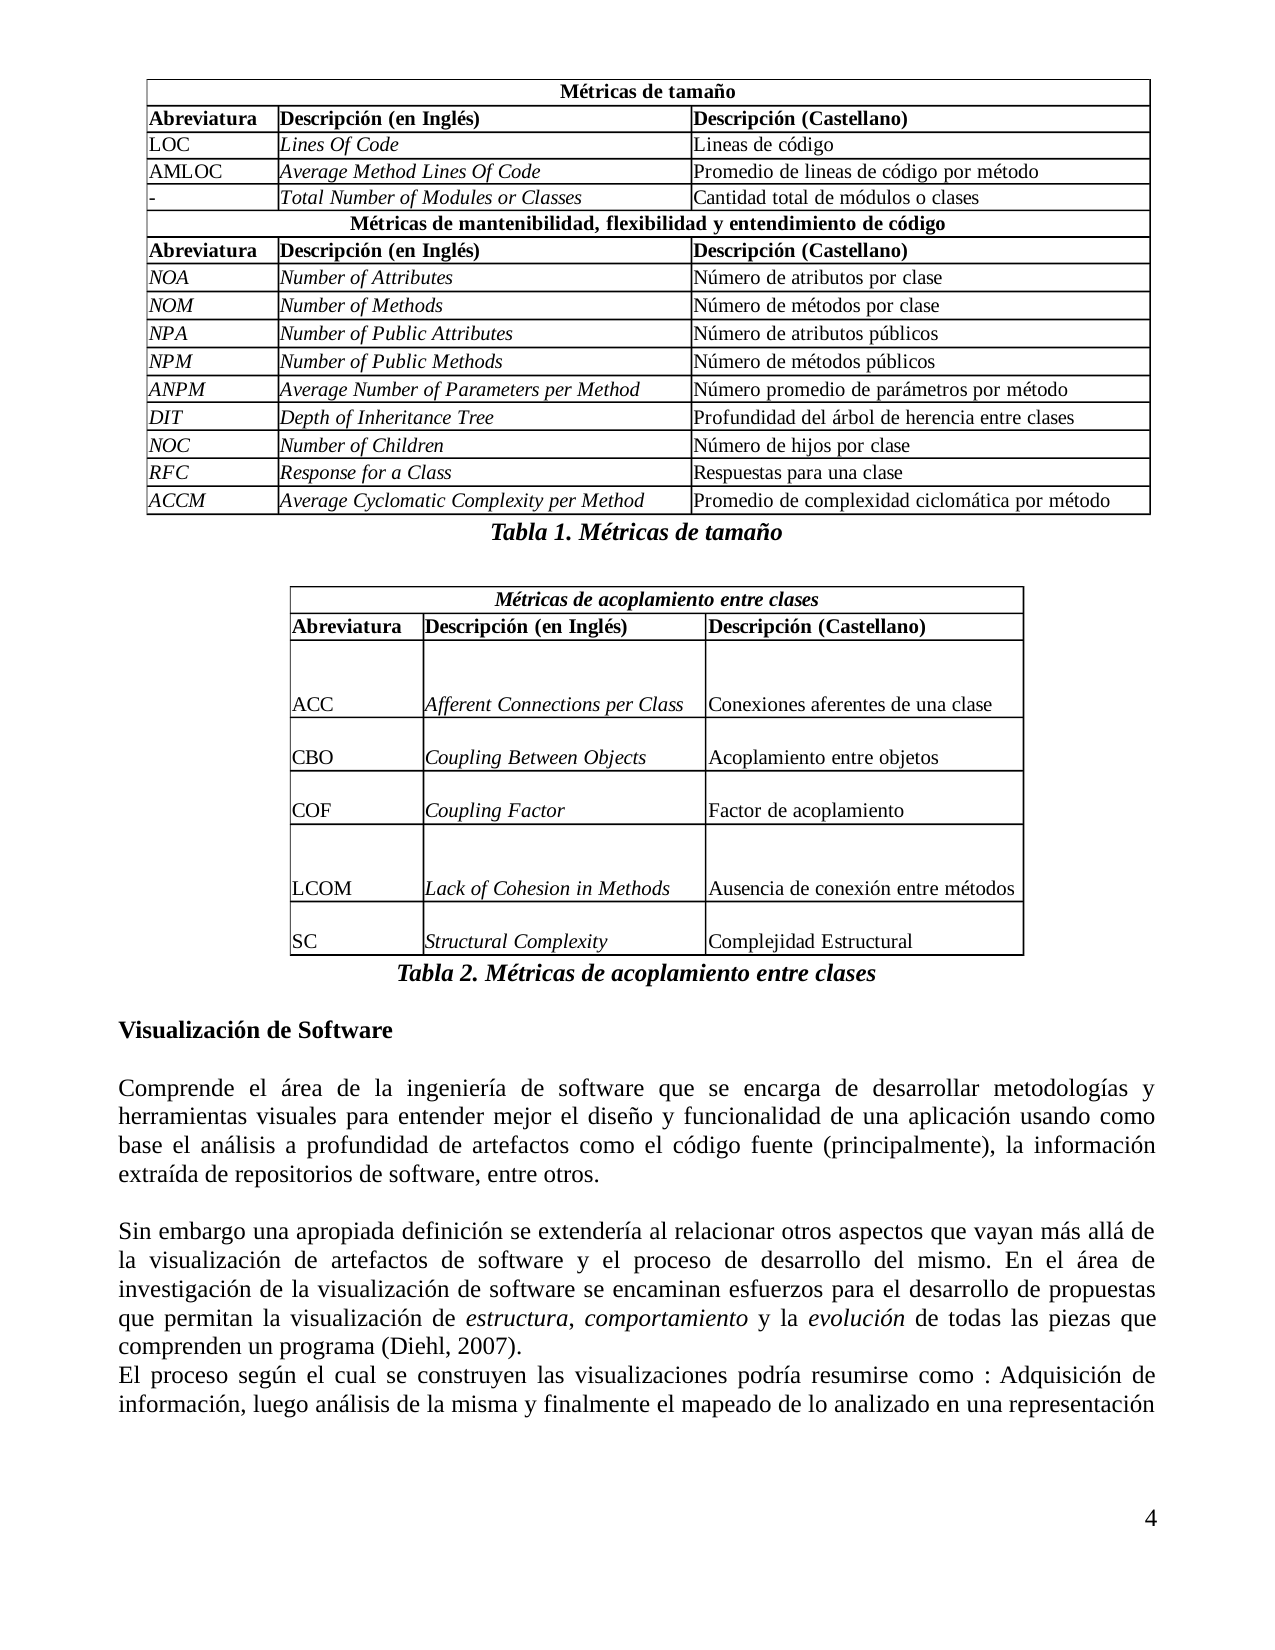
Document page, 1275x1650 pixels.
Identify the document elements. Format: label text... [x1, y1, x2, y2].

text Comprende el área de la ingeniería de software que se encarga de desarrollar metodologías y herramientas visuales para entender mejor el diseño y funcionalidad de una aplicación usando como base el análisis a profundidad de artefactos como el código fuente (principalmente), la información extraída de repositorios de software, entre otros. [118, 1073, 1157, 1188]
text Sin embargo una apropiada definición se extendería al relacionar otros aspectos que vayan más allá de la visualización de artefactos de software y el proceso de desarrollo del mismo. En el área de investigación de la visualización de software se encaminan esfuerzos para el desarrollo de propuestas que permitan la visualización de estructura, comportamiento y la evolución de todas las piezas que comprenden un programa (Diehl, 2007). [118, 1216, 1157, 1360]
text Visualización de Software [118, 1015, 1157, 1044]
text Tabla 2. Métricas de acoplamiento entre clases [118, 574, 1157, 986]
text El proceso según el cual se construyen las visualizaciones podría resumirse como : Adquisición de información, luego análisis de la misma y finalmente el mapeado de lo analizado en una representación [118, 1360, 1157, 1418]
text Tabla 1. Métricas de tamaño [118, 118, 1157, 546]
